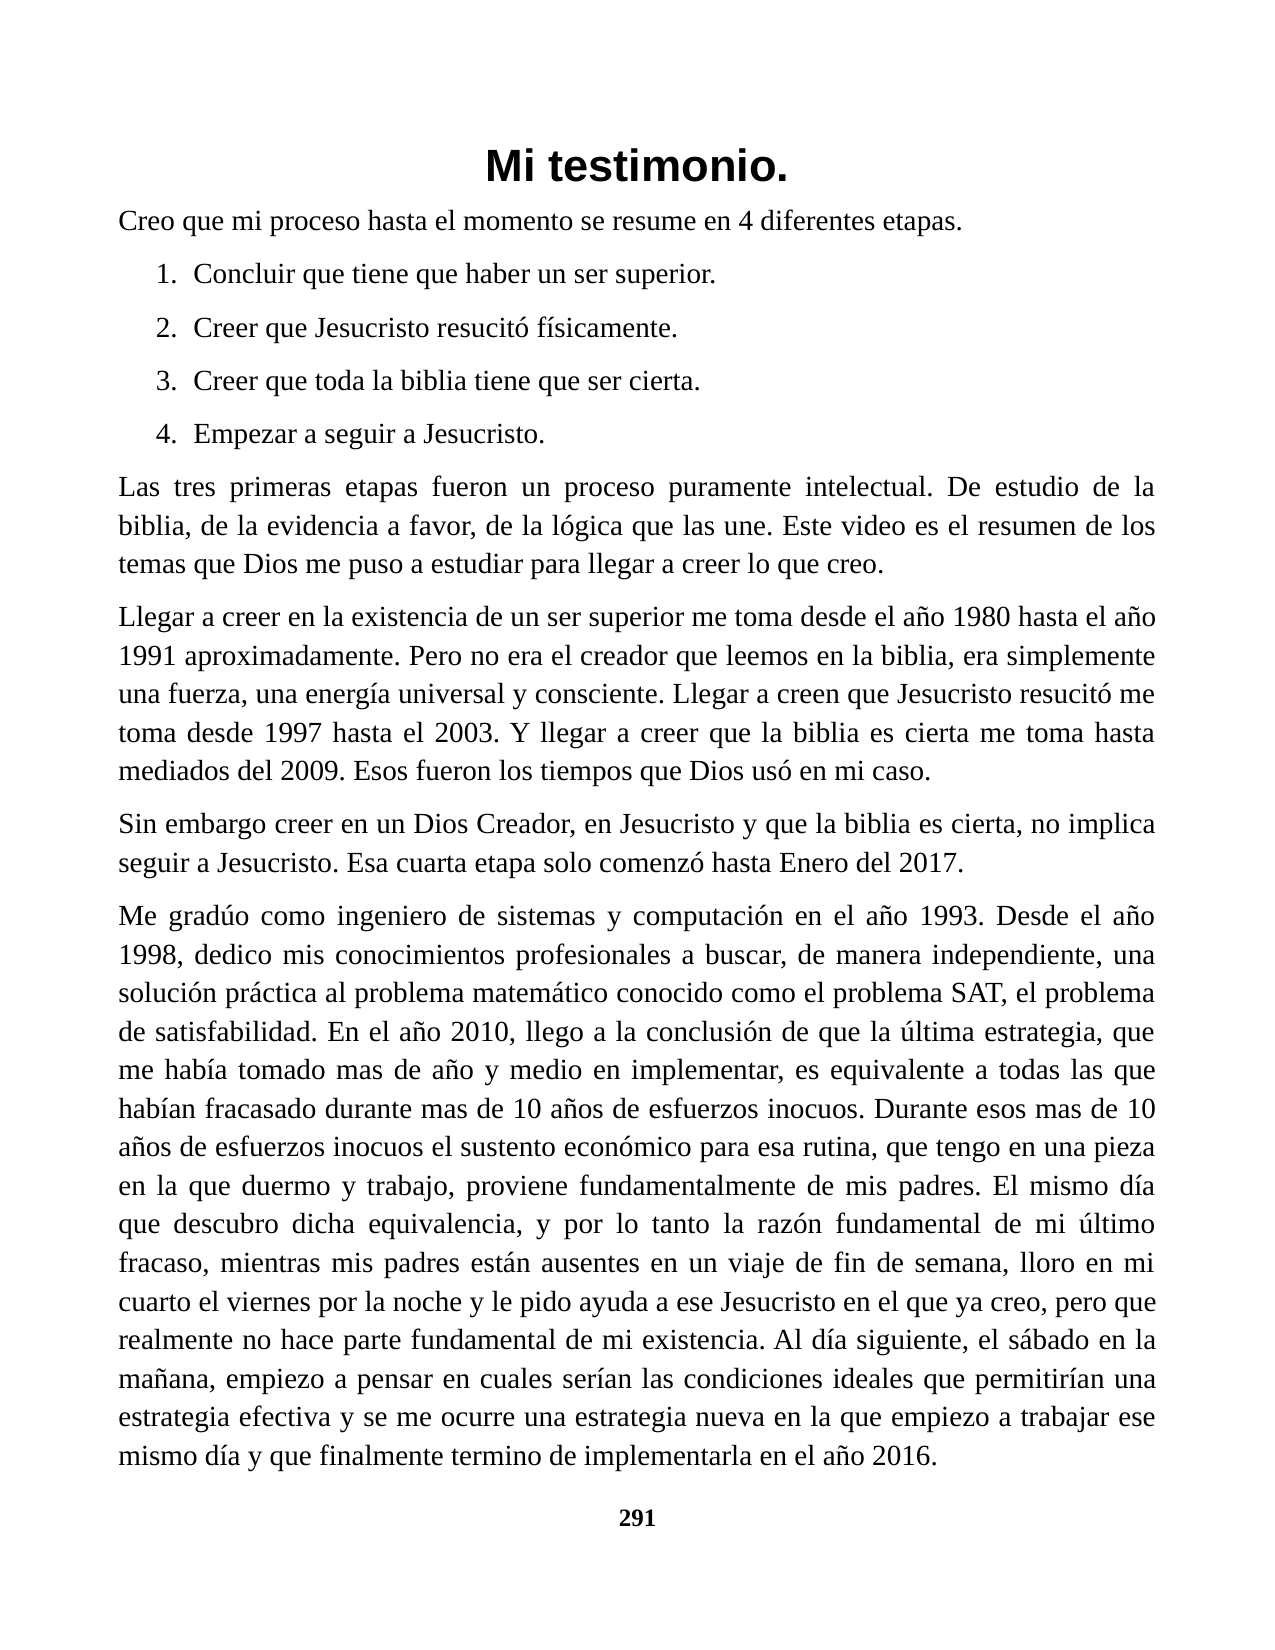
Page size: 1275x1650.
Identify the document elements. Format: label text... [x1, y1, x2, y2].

subtitle Mi testimonio. [118, 139, 1157, 191]
list Empezar a seguir a Jesucristo. [156, 416, 1157, 449]
text Las tres primeras etapas fueron un proceso puramente intelectual. De estudio de la biblia, de la evidencia a favor, de la lógica que las une. Este video es el resumen de los temas que Dios me puso a estudiar para llegar a creer lo que creo. [118, 469, 1157, 580]
text Llegar a creer en la existencia de un ser superior me toma desde el año 1980 hasta el año 1991 aproximadamente. Pero no era el creador que leemos en la biblia, era simplemente una fuerza, una energía universal y consciente. Llegar a creen que Jesucristo resucitó me toma desde 1997 hasta el 2003. Y llegar a creer que la biblia es cierta me toma hasta mediados del 2009. Esos fueron los tiempos que Dios usó en mi caso. [118, 599, 1157, 787]
text Me gradúo como ingeniero de sistemas y computación en el año 1993. Desde el año 1998, dedico mis conocimientos profesionales a buscar, de manera independiente, una solución práctica al problema matemático conocido como el problema SAT, el problema de satisfabilidad. En el año 2010, llego a la conclusión de que la última estrategia, que me había tomado mas de año y medio en implementar, es equivalente a todas las que habían fracasado durante mas de 10 años de esfuerzos inocuos. Durante esos mas de 10 años de esfuerzos inocuos el sustento económico para esa rutina, que tengo en una pieza en la que duermo y trabajo, proviene fundamentalmente de mis padres. El mismo día que descubro dicha equivalencia, y por lo tanto la razón fundamental de mi último fracaso, mientras mis padres están ausentes en un viaje de fin de semana, lloro en mi cuarto el viernes por la noche y le pido ayuda a ese Jesucristo en el que ya creo, pero que realmente no hace parte fundamental de mi existencia. Al día siguiente, el sábado en la mañana, empiezo a pensar en cuales serían las condiciones ideales que permitirían una estrategia efectiva y se me ocurre una estrategia nueva en la que empiezo a trabajar ese mismo día y que finalmente termino de implementarla en el año 2016. [118, 898, 1157, 1471]
list Concluir que tiene que haber un ser superior. [156, 257, 1157, 290]
text Sin embargo creer en un Dios Creador, en Jesucristo y que la biblia es cierta, no implica seguir a Jesucristo. Esa cuarta etapa solo comenzó hasta Enero del 2017. [118, 807, 1157, 879]
list Creer que Jesucristo resucitó físicamente. [156, 310, 1157, 343]
text Creo que mi proceso hasta el momento se resume en 4 diferentes etapas. [118, 203, 1157, 237]
list Creer que toda la biblia tiene que ser cierta. [156, 363, 1157, 396]
